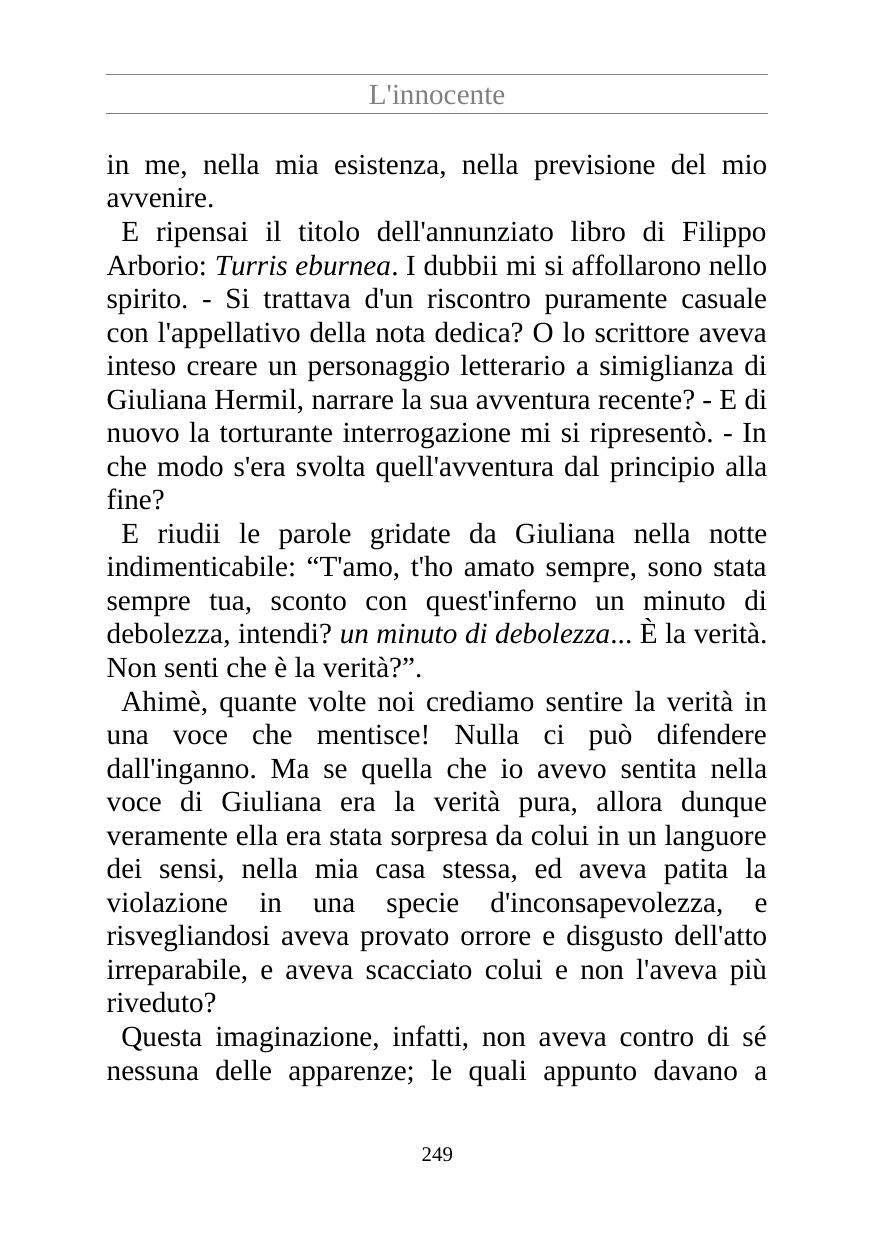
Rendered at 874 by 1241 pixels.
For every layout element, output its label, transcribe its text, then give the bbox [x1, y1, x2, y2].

text E ripensai il titolo dell'annunziato libro di Filippo Arborio: Turris eburnea. I dubbii mi si affollarono nello spirito. - Si trattava d'un riscontro puramente casuale con l'appellativo della nota dedica? O lo scrittore aveva inteso creare un personaggio letterario a simiglianza di Giuliana Hermil, narrare la sua avventura recente? - E di nuovo la torturante interrogazione mi si ripresentò. - In che modo s'era svolta quell'avventura dal principio alla fine? [106, 214, 768, 516]
text E riudii le parole gridate da Giuliana nella notte indimenticabile: “T'amo, t'ho amato sempre, sono stata sempre tua, sconto con quest'inferno un minuto di debolezza, intendi? un minuto di debolezza... È la verità. Non senti che è la verità?”. [106, 516, 768, 684]
text in me, nella mia esistenza, nella previsione del mio avvenire. [106, 147, 768, 214]
text Questa imaginazione, infatti, non aveva contro di sé nessuna delle apparenze; le quali appunto davano a [106, 1019, 768, 1086]
text Ahimè, quante volte noi crediamo sentire la verità in una voce che mentisce! Nulla ci può difendere dall'inganno. Ma se quella che io avevo sentita nella voce di Giuliana era la verità pura, allora dunque veramente ella era stata sorpresa da colui in un languore dei sensi, nella mia casa stessa, ed aveva patita la violazione in una specie d'inconsapevolezza, e risvegliandosi aveva provato orrore e disgusto dell'atto irreparabile, e aveva scacciato colui e non l'aveva più riveduto? [106, 684, 768, 1019]
